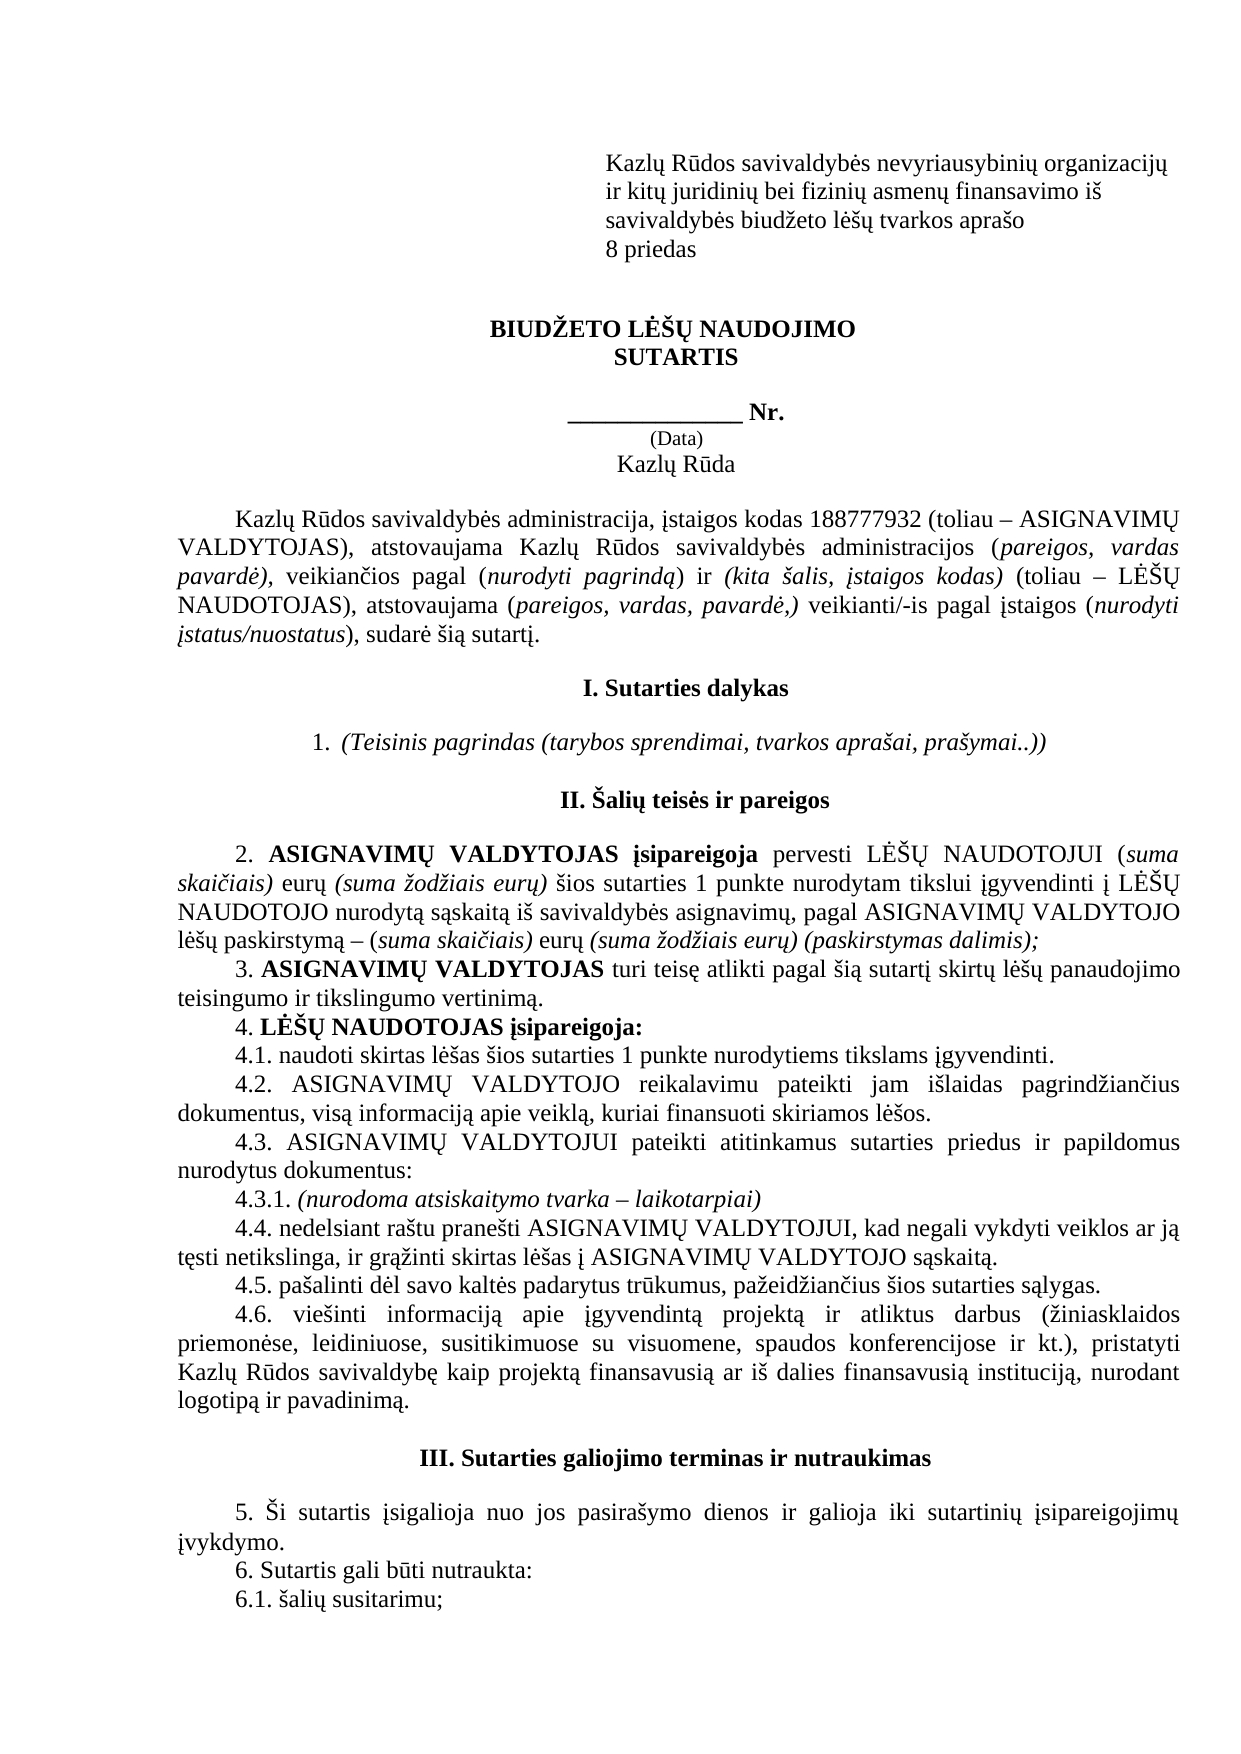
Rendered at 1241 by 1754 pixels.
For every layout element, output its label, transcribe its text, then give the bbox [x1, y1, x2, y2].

text BIUDŽETO LĖŠŲ NAUDOJIMO [177, 314, 1181, 342]
text 5. Ši sutartis įsigalioja nuo jos pasirašymo dienos ir galioja iki sutartinių įsipareigojimų įvykdymo. [177, 1497, 1179, 1555]
text 4. LĖŠŲ NAUDOTOJAS įsipareigoja: [177, 1012, 1181, 1040]
text 8 priedas [605, 234, 1181, 263]
text 6. Sutartis gali būti nutraukta: [177, 1555, 1179, 1584]
text 2. ASIGNAVIMŲ VALDYTOJAS įsipareigoja pervesti LĖŠŲ NAUDOTOJUI (suma skaičiais) eurų (suma žodžiais eurų) šios sutarties 1 punkte nurodytam tikslui įgyvendinti į LĖŠŲ NAUDOTOJO nurodytą sąskaitą iš savivaldybės asignavimų, pagal ASIGNAVIMŲ VALDYTOJO lėšų paskirstymą – (suma skaičiais) eurų (suma žodžiais eurų) (paskirstymas dalimis); [177, 839, 1181, 954]
text 4.3. ASIGNAVIMŲ VALDYTOJUI pateikti atitinkamus sutarties priedus ir papildomus nurodytus dokumentus: [177, 1127, 1181, 1184]
text Kazlų Rūdos savivaldybės administracija, įstaigos kodas 188777932 (toliau – ASIGNAVIMŲ VALDYTOJAS), atstovaujama Kazlų Rūdos savivaldybės administracijos (pareigos, vardas pavardė), veikiančios pagal (nurodyti pagrindą) ir (kita šalis, įstaigos kodas) (toliau – LĖŠŲ NAUDOTOJAS), atstovaujama (pareigos, vardas, pavardė,) veikianti/-is pagal įstaigos (nurodyti įstatus/nuostatus), sudarė šią sutartį. [177, 504, 1181, 647]
text 4.4. nedelsiant raštu pranešti ASIGNAVIMŲ VALDYTOJUI, kad negali vykdyti veiklos ar ją tęsti netikslinga, ir grąžinti skirtas lėšas į ASIGNAVIMŲ VALDYTOJO sąskaitą. [177, 1213, 1181, 1270]
text III. Sutarties galiojimo terminas ir nutraukimas [177, 1443, 1179, 1472]
text 4.2. ASIGNAVIMŲ VALDYTOJO reikalavimu pateikti jam išlaidas pagrindžiančius dokumentus, visą informaciją apie veiklą, kuriai finansuoti skiriamos lėšos. [177, 1069, 1181, 1127]
text 4.5. pašalinti dėl savo kaltės padarytus trūkumus, pažeidžiančius šios sutarties sąlygas. [177, 1270, 1181, 1299]
text SUTARTIS [177, 342, 1181, 371]
text I. Sutarties dalykas [177, 673, 1181, 702]
text 3. ASIGNAVIMŲ VALDYTOJAS turi teisę atlikti pagal šią sutartį skirtų lėšų panaudojimo teisingumo ir tikslingumo vertinimą. [177, 954, 1181, 1012]
text ______________ Nr. [177, 397, 1181, 425]
text 4.6. viešinti informaciją apie įgyvendintą projektą ir atliktus darbus (žiniasklaidos priemonėse, leidiniuose, susitikimuose su visuomene, spaudos konferencijose ir kt.), pristatyti Kazlų Rūdos savivaldybę kaip projektą finansavusią ar iš dalies finansavusią instituciją, nurodant logotipą ir pavadinimą. [177, 1299, 1181, 1414]
text 6.1. šalių susitarimu; [177, 1584, 1179, 1613]
text II. Šalių teisės ir pareigos [215, 785, 1181, 813]
text 1. (Teisinis pagrindas (tarybos sprendimai, tvarkos aprašai, prašymai..)) [312, 727, 1181, 756]
text Kazlų Rūda [177, 449, 1181, 478]
text 4.1. naudoti skirtas lėšas šios sutarties 1 punkte nurodytiems tikslams įgyvendinti. [177, 1040, 1181, 1069]
text 4.3.1. (nurodoma atsiskaitymo tvarka – laikotarpiai) [177, 1184, 1181, 1213]
text (Data) [177, 425, 1181, 449]
text Kazlų Rūdos savivaldybės nevyriausybinių organizacijų ir kitų juridinių bei fizinių asmenų finansavimo iš savivaldybės biudžeto lėšų tvarkos aprašo [605, 148, 1181, 234]
